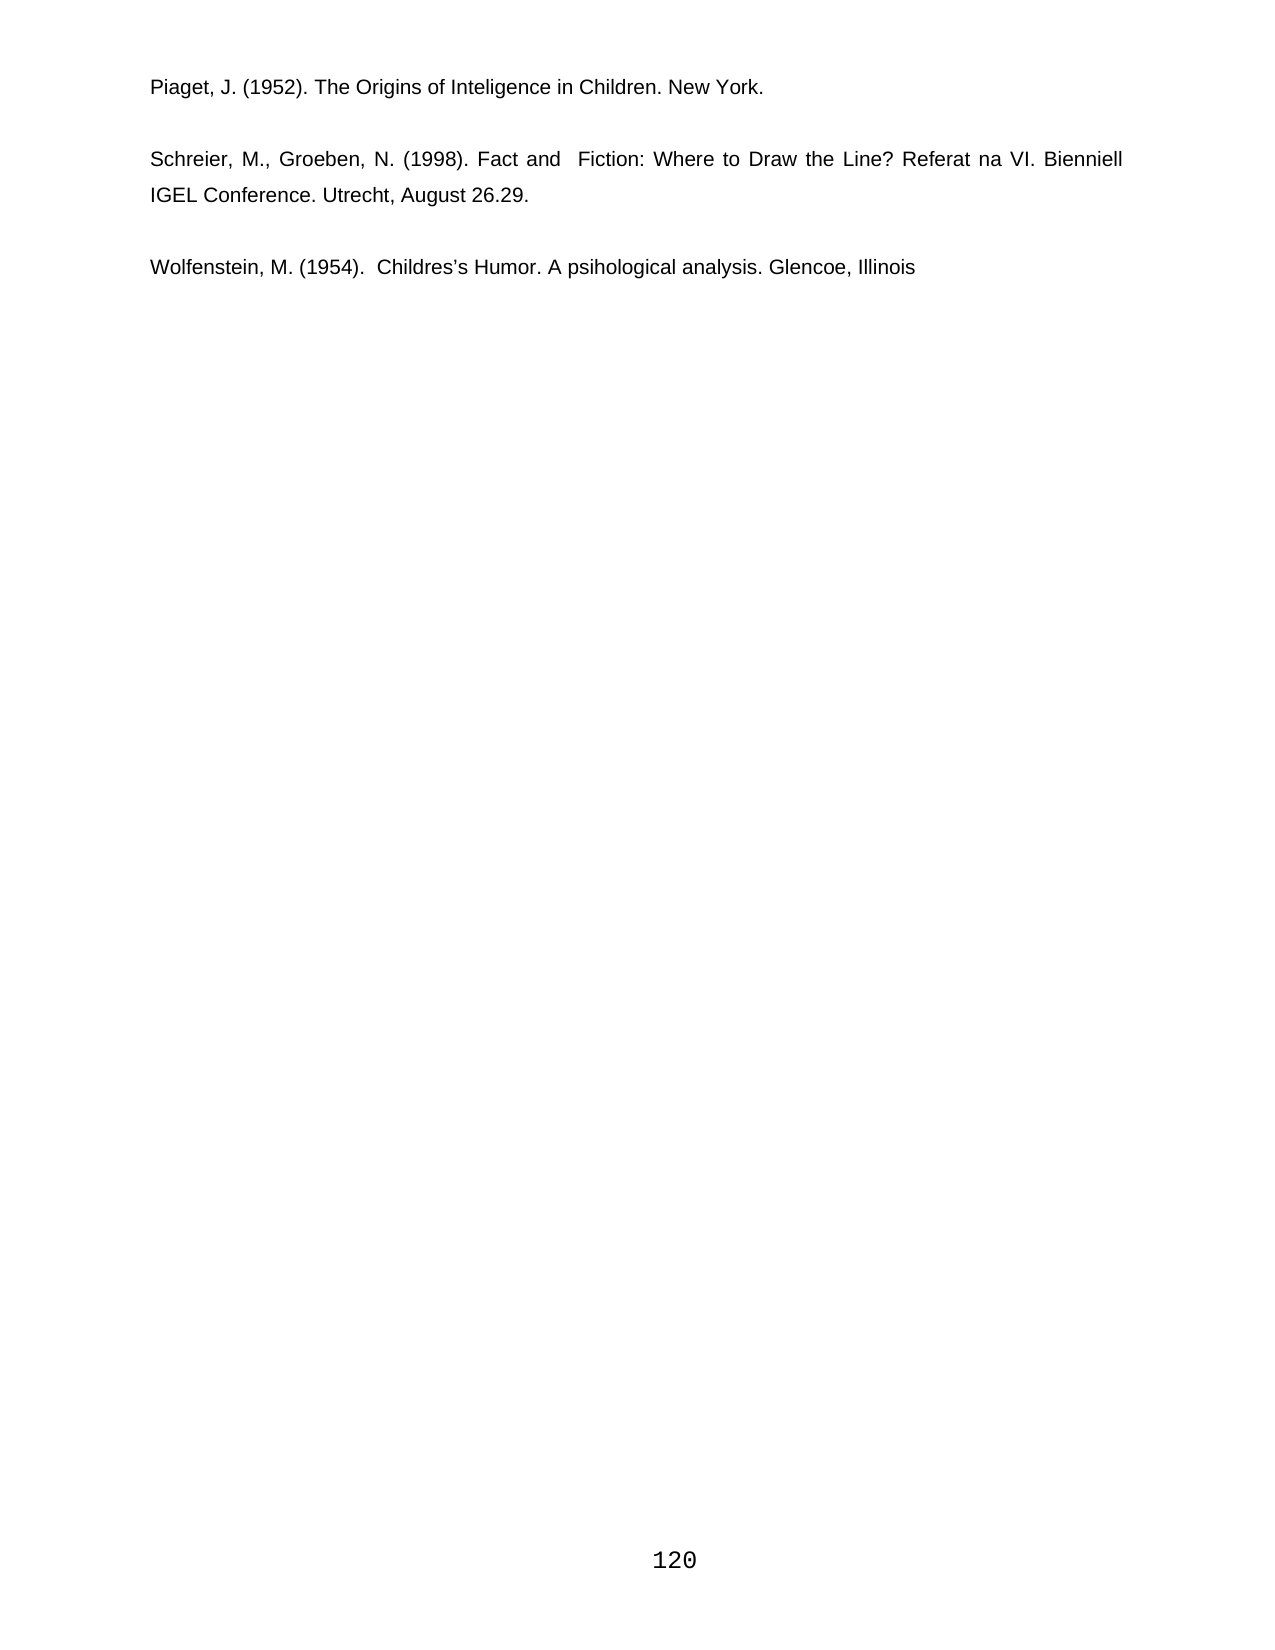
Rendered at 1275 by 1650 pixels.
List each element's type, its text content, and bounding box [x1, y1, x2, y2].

text Schreier, M., Groeben, N. (1998). Fact and Fiction: Where to Draw the Line? Referat na VI. Bienniell IGEL Conference. Utrecht, August 26.29. [150, 147, 1125, 207]
text Wolfenstein, M. (1954). Childres’s Humor. A psihological analysis. Glencoe, Illinois [150, 255, 1125, 279]
text Piaget, J. (1952). The Origins of Inteligence in Children. New York. [150, 75, 1125, 99]
